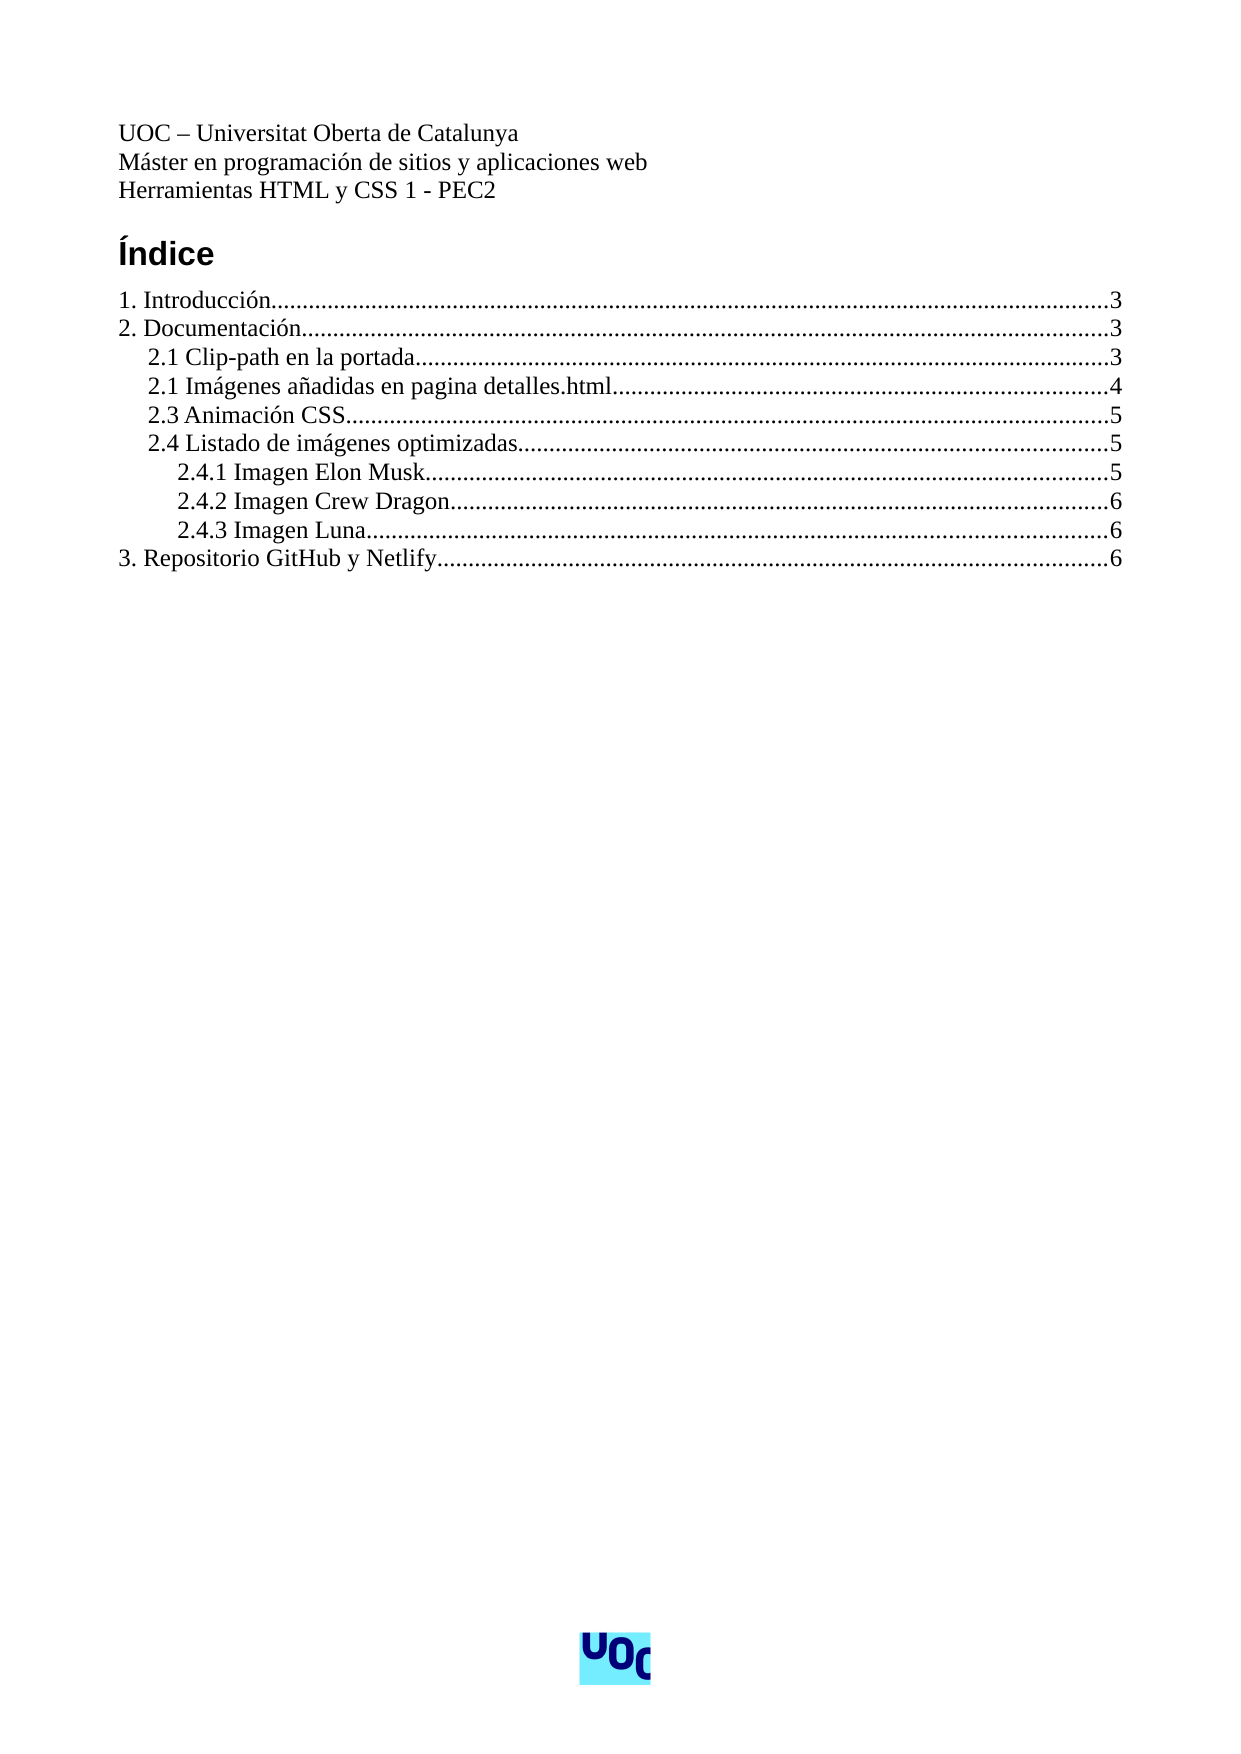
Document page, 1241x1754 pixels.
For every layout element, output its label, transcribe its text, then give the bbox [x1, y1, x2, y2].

text 2.4 Listado de imágenes optimizadas 5 [148, 428, 1122, 457]
picture [520, 1607, 720, 1707]
text 2.3 Animación CSS 5 [148, 400, 1122, 428]
text 2. Documentación 3 [118, 313, 1122, 342]
text 2.4.2 Imagen Crew Dragon 6 [177, 486, 1122, 515]
text 3. Repositorio GitHub y Netlify 6 [118, 543, 1122, 572]
text 2.1 Imágenes añadidas en pagina detalles.html 4 [148, 371, 1122, 400]
text 1. Introducción 3 [118, 285, 1122, 313]
subtitle Índice [118, 234, 1122, 272]
text 2.4.1 Imagen Elon Musk 5 [177, 457, 1122, 486]
text 2.4.3 Imagen Luna 6 [177, 515, 1122, 543]
text 2.1 Clip-path en la portada 3 [148, 342, 1122, 371]
